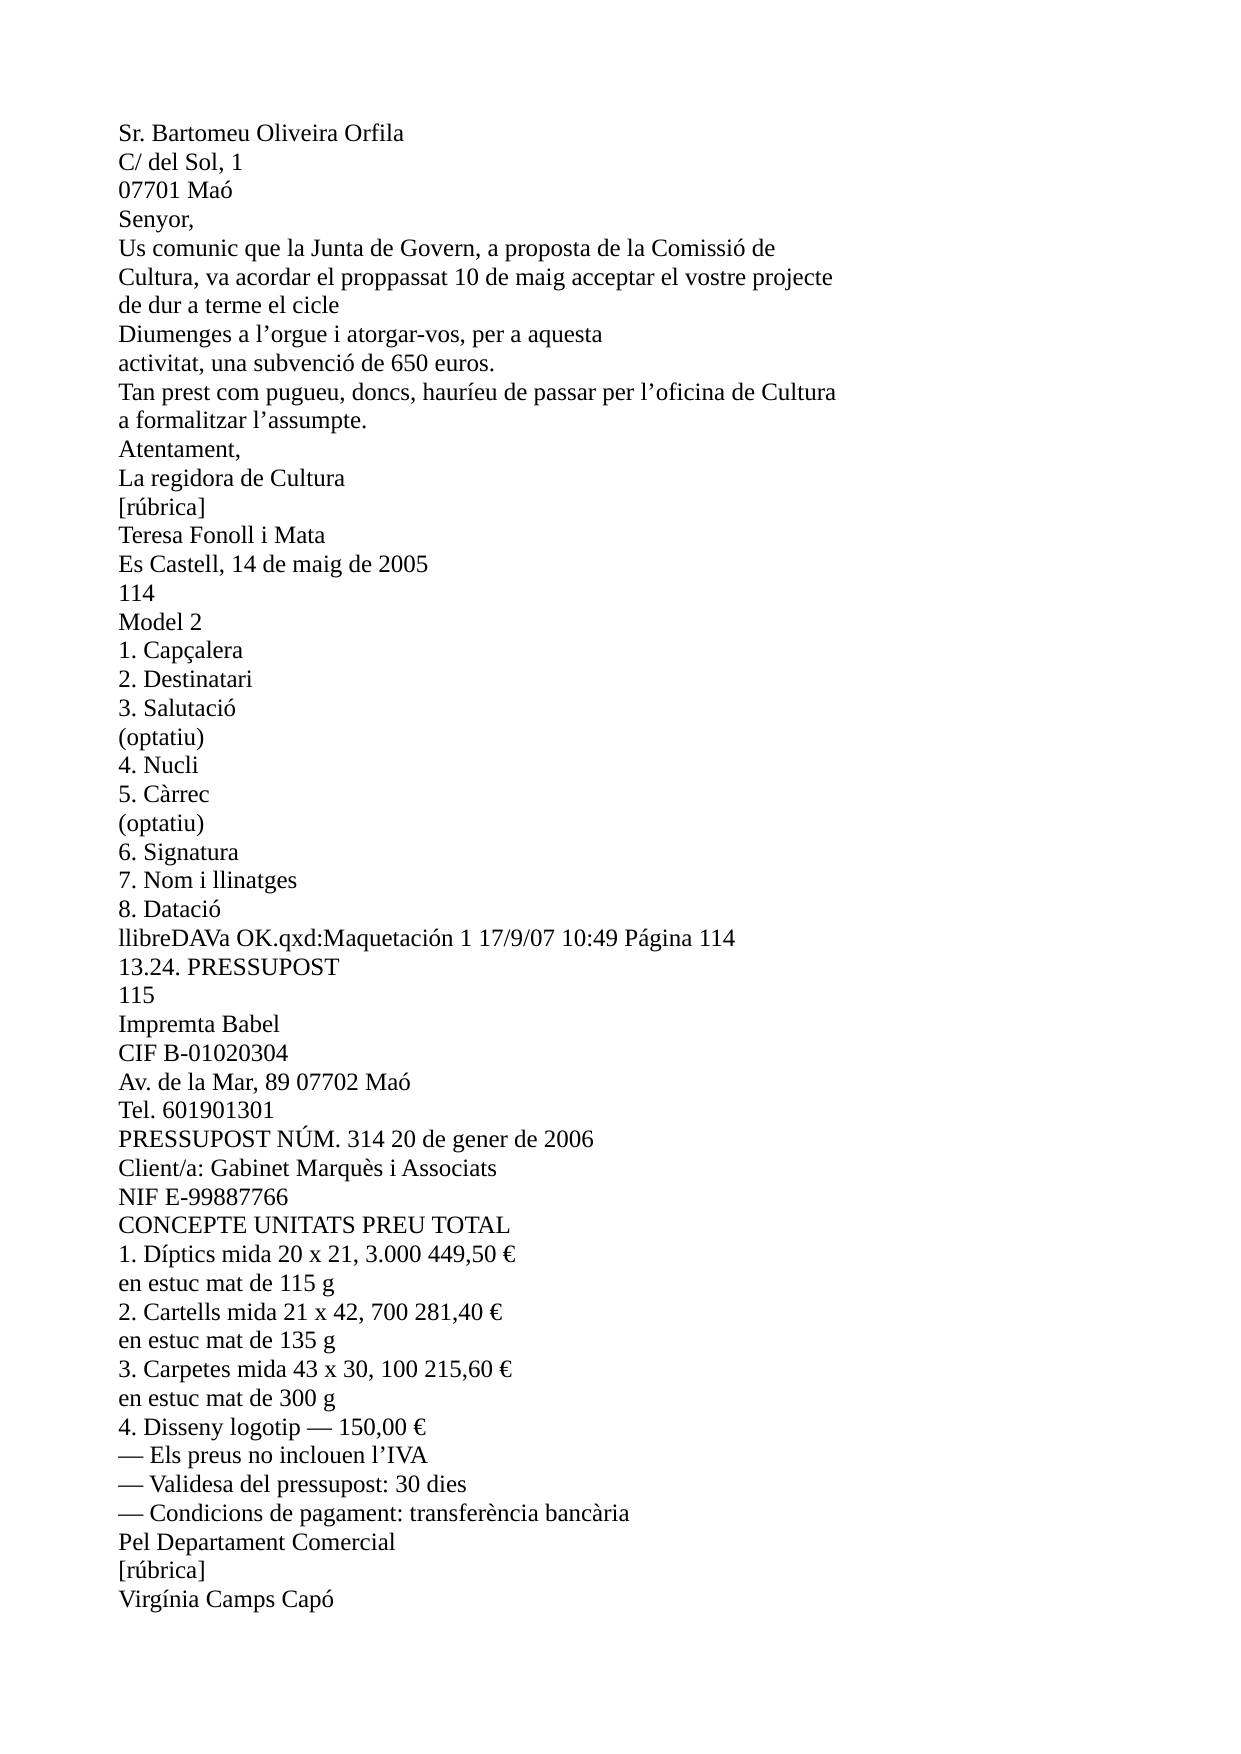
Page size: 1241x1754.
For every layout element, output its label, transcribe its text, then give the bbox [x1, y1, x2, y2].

text Model 2 [118, 607, 1122, 636]
text CIF B-01020304 [118, 1038, 1122, 1067]
text 5. Càrrec [118, 779, 1122, 808]
text Pel Departament Comercial [118, 1527, 1122, 1556]
text Av. de la Mar, 89 07702 Maó [118, 1067, 1122, 1096]
text 2. Destinatari [118, 664, 1122, 693]
text CONCEPTE UNITATS PREU TOTAL [118, 1211, 1122, 1239]
text PRESSUPOST NÚM. 314 20 de gener de 2006 [118, 1124, 1122, 1153]
text 8. Datació [118, 894, 1122, 923]
text activitat, una subvenció de 650 euros. [118, 348, 1122, 377]
text Impremta Babel [118, 1009, 1122, 1038]
text Senyor, [118, 204, 1122, 233]
text [rúbrica] [118, 492, 1122, 521]
text a formalitzar l’assumpte. [118, 406, 1122, 434]
text 2. Cartells mida 21 x 42, 700 281,40 € [118, 1297, 1122, 1326]
text Us comunic que la Junta de Govern, a proposta de la Comissió de [118, 233, 1122, 262]
text 1. Díptics mida 20 x 21, 3.000 449,50 € [118, 1239, 1122, 1268]
text Atentament, [118, 434, 1122, 463]
text Tan prest com pugueu, doncs, hauríeu de passar per l’oficina de Cultura [118, 377, 1122, 406]
text Es Castell, 14 de maig de 2005 [118, 549, 1122, 578]
text 6. Signatura [118, 837, 1122, 866]
text La regidora de Cultura [118, 463, 1122, 492]
text 3. Carpetes mida 43 x 30, 100 215,60 € [118, 1354, 1122, 1383]
text 07701 Maó [118, 176, 1122, 204]
text 3. Salutació [118, 693, 1122, 722]
text 1. Capçalera [118, 636, 1122, 664]
text en estuc mat de 115 g [118, 1268, 1122, 1297]
text llibreDAVa OK.qxd:Maquetación 1 17/9/07 10:49 Página 114 [118, 923, 1122, 952]
text Tel. 601901301 [118, 1096, 1122, 1124]
text NIF E-99887766 [118, 1182, 1122, 1211]
text Cultura, va acordar el proppassat 10 de maig acceptar el vostre projecte [118, 262, 1122, 291]
text — Els preus no inclouen l’IVA [118, 1441, 1122, 1469]
text — Validesa del pressupost: 30 dies [118, 1469, 1122, 1498]
text Sr. Bartomeu Oliveira Orfila [118, 118, 1122, 147]
text de dur a terme el cicle [118, 291, 1122, 319]
text — Condicions de pagament: transferència bancària [118, 1498, 1122, 1527]
text (optatiu) [118, 722, 1122, 751]
text 114 [118, 578, 1122, 607]
text en estuc mat de 300 g [118, 1383, 1122, 1412]
text en estuc mat de 135 g [118, 1326, 1122, 1354]
text Diumenges a l’orgue i atorgar-vos, per a aquesta [118, 319, 1122, 348]
text 13.24. PRESSUPOST [118, 952, 1122, 981]
text 115 [118, 981, 1122, 1009]
text (optatiu) [118, 808, 1122, 837]
text 4. Disseny logotip — 150,00 € [118, 1412, 1122, 1441]
text C/ del Sol, 1 [118, 147, 1122, 176]
text Client/a: Gabinet Marquès i Associats [118, 1153, 1122, 1182]
text 7. Nom i llinatges [118, 866, 1122, 894]
text [rúbrica] [118, 1556, 1122, 1584]
text 4. Nucli [118, 751, 1122, 779]
text Virgínia Camps Capó [118, 1584, 1122, 1613]
text Teresa Fonoll i Mata [118, 521, 1122, 549]
